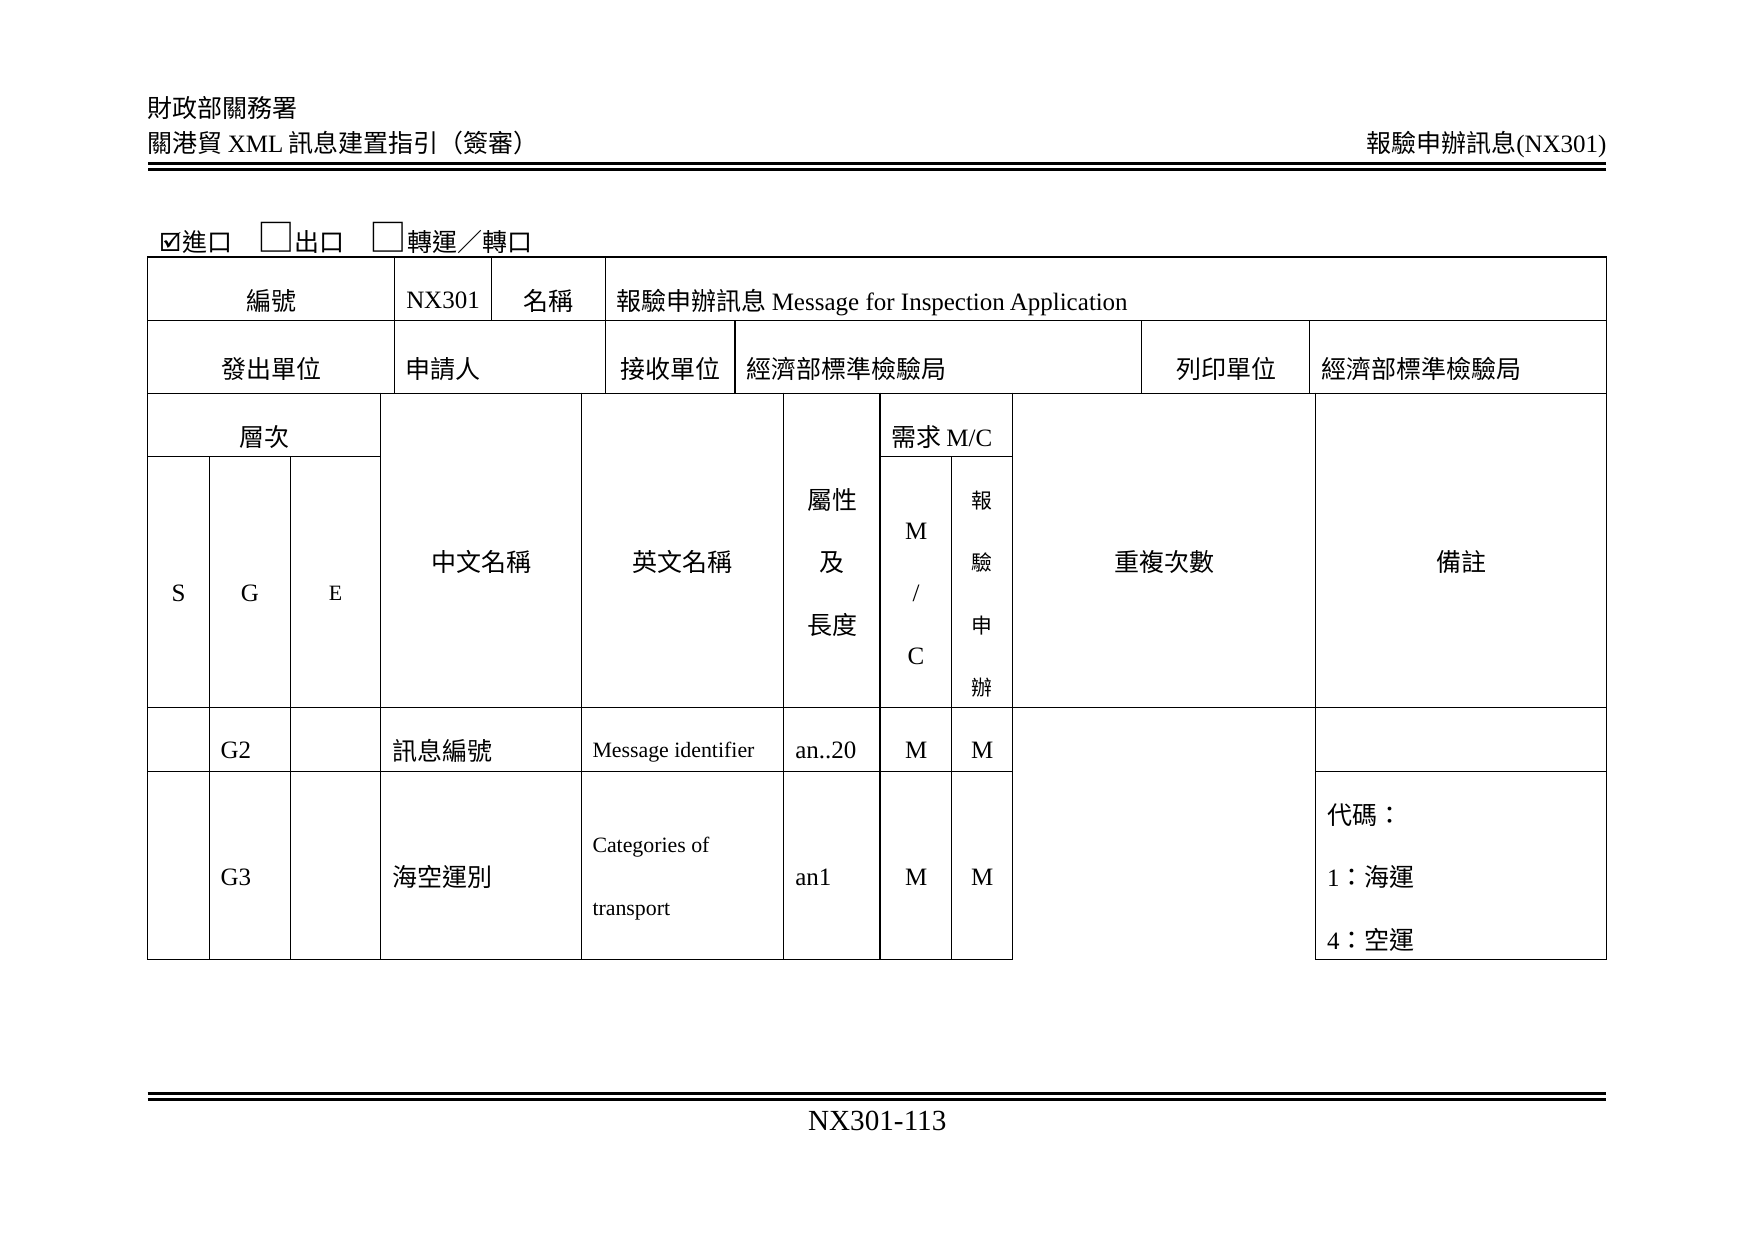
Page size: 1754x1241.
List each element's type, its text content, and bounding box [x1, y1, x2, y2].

table_cell [1240, 771, 1315, 959]
table_cell S [148, 457, 209, 707]
table_cell [1013, 708, 1090, 771]
table_cell 代碼： 1：海運 4：空運 [1316, 772, 1606, 959]
table_cell 名稱 [492, 258, 605, 320]
table_cell [1144, 771, 1240, 959]
table_cell NX301 [395, 258, 491, 320]
table_cell 接收單位 [606, 321, 734, 393]
table_cell [148, 772, 209, 959]
table_cell Message identifier [582, 708, 783, 771]
table_cell 訊息編號 [381, 708, 581, 771]
table_cell M [881, 772, 951, 959]
table_cell [1144, 708, 1240, 771]
table_cell 中文名稱 [381, 394, 581, 707]
table_cell [1240, 708, 1315, 771]
table_cell an..20 [784, 708, 879, 771]
table_cell [291, 772, 380, 959]
table_cell M / C [881, 457, 951, 707]
table_cell E [291, 457, 380, 707]
table_cell 申請人 [395, 321, 605, 393]
table_cell [1090, 771, 1144, 959]
table_cell [148, 708, 209, 771]
table_cell [1013, 771, 1090, 959]
table_cell 經濟部標準檢驗局 [736, 321, 1141, 393]
table_cell [1090, 708, 1144, 771]
table_cell [210, 772, 290, 959]
table_cell Categories of transport [582, 772, 783, 959]
table_cell M [952, 772, 1012, 959]
table_cell 報驗申辦訊息Message for Inspection Application [606, 258, 1606, 320]
table_cell G [210, 457, 290, 707]
table_cell 需求M/C [881, 394, 1012, 456]
table_cell 層次 [148, 394, 380, 456]
table_cell [210, 708, 290, 771]
table_cell 重複次數 [1013, 394, 1315, 707]
table_cell M [952, 708, 1012, 771]
table_cell 海空運別 [381, 772, 581, 959]
table_header 進口 □出口 □轉運／轉口 [148, 194, 1606, 256]
table_cell 備註 [1316, 394, 1606, 707]
table_cell 報驗申辦 [952, 457, 1012, 707]
table_cell 英文名稱 [582, 394, 783, 707]
table_cell an1 [784, 772, 879, 959]
table_cell [1316, 708, 1606, 771]
table_cell 列印單位 [1142, 321, 1309, 393]
table_cell 發出單位 [148, 321, 394, 393]
table_cell 經濟部標準檢驗局 [1310, 321, 1606, 393]
table_cell 屬性 及 長度 [784, 394, 879, 707]
table_cell 編號 [148, 258, 394, 320]
table_cell [291, 708, 380, 771]
table_cell M [881, 708, 951, 771]
